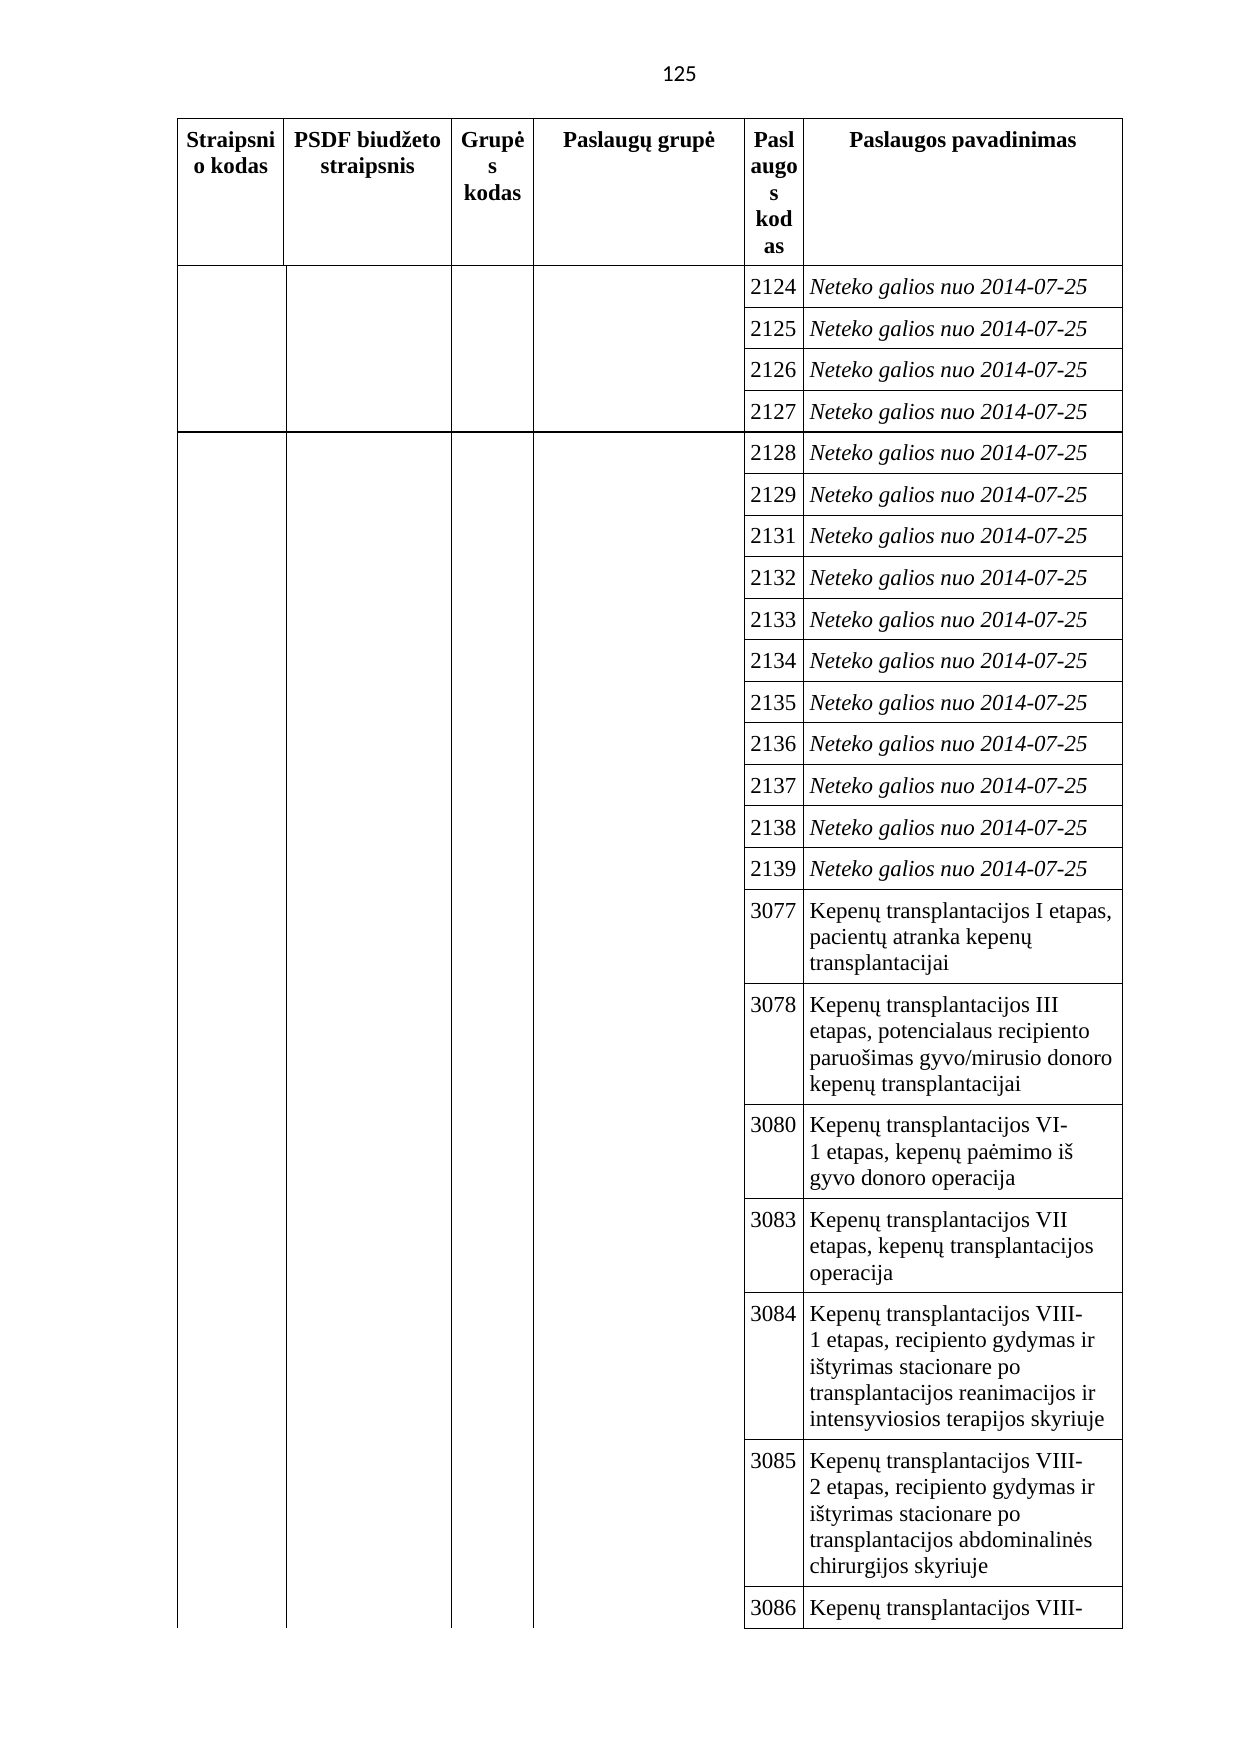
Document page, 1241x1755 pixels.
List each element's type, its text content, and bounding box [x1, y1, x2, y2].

table_cell [287, 266, 451, 307]
table_cell [287, 1104, 451, 1198]
table_cell 2129 [745, 474, 803, 514]
table_cell [452, 764, 533, 805]
table_cell 2131 [745, 516, 803, 556]
table_cell [534, 473, 744, 514]
table_cell [452, 1439, 533, 1586]
table_cell Neteko galios nuo 2014-07-25 [804, 474, 1122, 514]
table_cell [534, 390, 744, 431]
table_cell 3077 [745, 890, 803, 983]
table_cell [178, 473, 286, 514]
table_cell [534, 348, 744, 390]
table_cell [534, 1198, 744, 1292]
table_cell [534, 764, 744, 805]
table_cell [534, 515, 744, 556]
table_cell [178, 847, 286, 888]
table_cell [287, 639, 451, 681]
table_cell 2133 [745, 599, 803, 639]
table_cell [178, 598, 286, 639]
table_cell [452, 1104, 533, 1198]
table_cell Neteko galios nuo 2014-07-25 [804, 599, 1122, 639]
table_cell [534, 1439, 744, 1586]
table_cell [287, 1292, 451, 1439]
table_cell Neteko galios nuo 2014-07-25 [804, 516, 1122, 556]
table_cell 2132 [745, 557, 803, 598]
table_cell [287, 390, 451, 431]
table_cell 3078 [745, 984, 803, 1103]
table_cell [452, 1198, 533, 1292]
table_header Paslaugos kodas [745, 119, 803, 265]
table_cell [178, 889, 286, 983]
table_cell [287, 681, 451, 722]
table_cell [178, 348, 286, 390]
table_cell Neteko galios nuo 2014-07-25 [804, 308, 1122, 348]
table_cell [534, 805, 744, 847]
table_cell [534, 1292, 744, 1439]
table_cell [178, 983, 286, 1103]
table_cell 2125 [745, 308, 803, 348]
table_cell [534, 1586, 744, 1627]
table_cell [178, 266, 286, 307]
table_cell [287, 847, 451, 888]
table_cell [178, 1439, 286, 1586]
table_cell [178, 1292, 286, 1439]
table_cell Neteko galios nuo 2014-07-25 [804, 682, 1122, 722]
table_cell 2128 [745, 433, 803, 473]
table_cell [452, 473, 533, 514]
table_cell 3083 [745, 1199, 803, 1292]
table_cell [534, 847, 744, 888]
table_cell [534, 1104, 744, 1198]
table_cell Neteko galios nuo 2014-07-25 [804, 640, 1122, 681]
table_cell [534, 639, 744, 681]
table_cell [452, 1586, 533, 1627]
table_cell 2126 [745, 349, 803, 390]
table_cell [534, 681, 744, 722]
table_cell 2139 [745, 848, 803, 888]
table_cell [534, 598, 744, 639]
table_cell 2138 [745, 806, 803, 847]
table_cell [178, 639, 286, 681]
table_cell 2127 [745, 391, 803, 431]
table_cell [287, 348, 451, 390]
table_header Paslaugų grupė [534, 119, 744, 265]
table_cell 3080 [745, 1105, 803, 1198]
table_cell 3084 [745, 1293, 803, 1439]
table_cell [178, 805, 286, 847]
table_cell 2124 [745, 266, 803, 307]
table_cell [287, 433, 451, 473]
table_header PSDF biudžeto straipsnis [284, 119, 451, 265]
table_cell [178, 390, 286, 431]
table_cell [452, 433, 533, 473]
table_cell [534, 266, 744, 348]
table_cell [452, 681, 533, 722]
table_cell [287, 1586, 451, 1627]
table_cell [452, 266, 533, 348]
table_cell [452, 515, 533, 556]
table_cell [178, 681, 286, 722]
table_cell [178, 1104, 286, 1198]
table_cell [287, 473, 451, 514]
table_cell [287, 1439, 451, 1586]
table_cell [452, 805, 533, 847]
table_cell [178, 515, 286, 556]
table_cell [287, 307, 451, 348]
table_header Straipsnio kodas [178, 119, 283, 265]
table_cell Neteko galios nuo 2014-07-25 [804, 391, 1122, 431]
table_cell 3085 [745, 1440, 803, 1586]
table_cell [178, 307, 286, 348]
table_cell [287, 889, 451, 983]
table_cell [452, 598, 533, 639]
table_cell [452, 348, 533, 390]
table_cell Kepenų transplantacijos VII etapas, kepenų transplantacijos operacija [804, 1199, 1122, 1292]
table_cell [452, 556, 533, 598]
table_cell [287, 515, 451, 556]
table_cell [287, 983, 451, 1103]
table_cell [452, 847, 533, 888]
table_cell [452, 639, 533, 681]
table_header Paslaugos pavadinimas [804, 119, 1122, 265]
table_cell [534, 983, 744, 1103]
table_cell [287, 764, 451, 805]
table_cell 2137 [745, 765, 803, 805]
table_cell Neteko galios nuo 2014-07-25 [804, 433, 1122, 473]
table_cell Neteko galios nuo 2014-07-25 [804, 349, 1122, 390]
table_cell 2136 [745, 723, 803, 764]
table_cell [534, 889, 744, 983]
table_cell Neteko galios nuo 2014-07-25 [804, 806, 1122, 847]
table_cell Kepenų transplantacijos VIII-2 etapas, recipiento gydymas ir ištyrimas stacionare po transplantacijos abdominalinės chirurgijos skyriuje [804, 1440, 1122, 1586]
table_cell 2134 [745, 640, 803, 681]
table_cell [178, 1586, 286, 1627]
table_cell [452, 390, 533, 431]
table_cell Kepenų transplantacijos VI-1 etapas, kepenų paėmimo iš gyvo donoro operacija [804, 1105, 1122, 1198]
table_cell [287, 805, 451, 847]
table_cell Kepenų transplantacijos VIII- [804, 1587, 1122, 1627]
table_cell [534, 433, 744, 473]
table_cell [178, 1198, 286, 1292]
table_cell [287, 1198, 451, 1292]
table_cell Kepenų transplantacijos VIII-1 etapas, recipiento gydymas ir ištyrimas stacionare po transplantacijos reanimacijos ir intensyviosios terapijos skyriuje [804, 1293, 1122, 1439]
table_cell Kepenų transplantacijos III etapas, potencialaus recipiento paruošimas gyvo/mirusio donoro kepenų transplantacijai [804, 984, 1122, 1103]
table_cell [287, 722, 451, 764]
table_cell [178, 556, 286, 598]
table_cell [452, 1292, 533, 1439]
table_cell Kepenų transplantacijos I etapas, pacientų atranka kepenų transplantacijai [804, 890, 1122, 983]
table_cell [534, 556, 744, 598]
table_cell [287, 556, 451, 598]
table_cell [178, 722, 286, 764]
table_cell Neteko galios nuo 2014-07-25 [804, 266, 1122, 307]
table_cell [178, 433, 286, 473]
table_cell [452, 722, 533, 764]
table_cell [287, 598, 451, 639]
table_cell Neteko galios nuo 2014-07-25 [804, 557, 1122, 598]
table_cell Neteko galios nuo 2014-07-25 [804, 848, 1122, 888]
table_cell [534, 722, 744, 764]
table_header Grupės kodas [452, 119, 533, 265]
table_cell 2135 [745, 682, 803, 722]
table_cell 3086 [745, 1587, 803, 1627]
table_cell [178, 764, 286, 805]
table_cell [452, 983, 533, 1103]
table_cell Neteko galios nuo 2014-07-25 [804, 723, 1122, 764]
table_cell Neteko galios nuo 2014-07-25 [804, 765, 1122, 805]
table_cell [452, 889, 533, 983]
